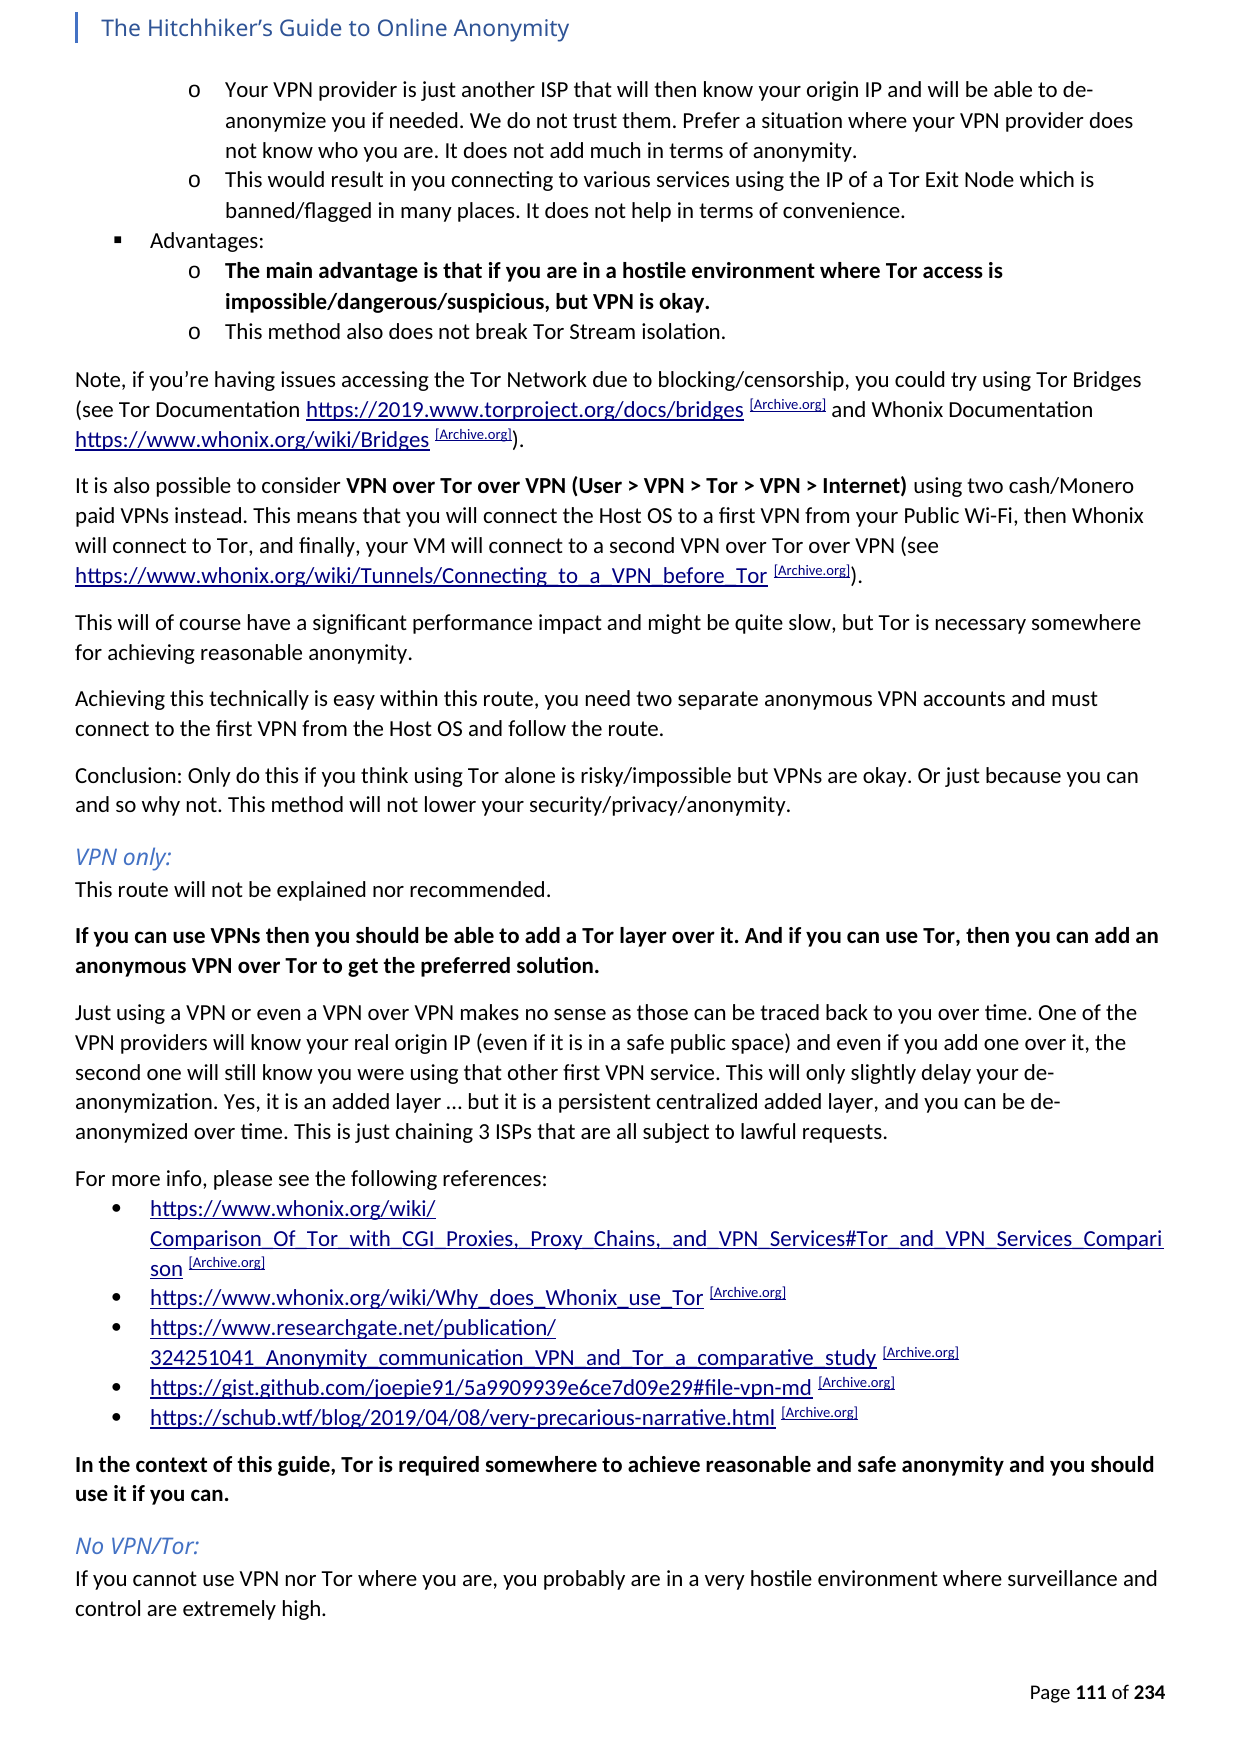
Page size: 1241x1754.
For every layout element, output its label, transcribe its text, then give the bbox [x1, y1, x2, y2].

text It is also possible to consider VPN over Tor over VPN (User > VPN > Tor > VPN > Internet) using two cash/Monero paid VPNs instead. This means that you will connect the Host OS to a first VPN from your Public Wi-Fi, then Whonix will connect to Tor, and finally, your VM will connect to a second VPN over Tor over VPN (see https://www.whonix.org/wiki/Tunnels/Connecting_to_a_VPN_before_Tor [Archive.org]). [75, 472, 1165, 589]
text This will of course have a significant performance impact and might be quite slow, but Tor is necessary somewhere for achieving reasonable anonymity. [75, 608, 1165, 666]
list https://gist.github.com/joepie91/5a9909939e6ce7d09e29#file-vpn-md [Archive.org] [112, 1373, 1165, 1401]
list Advantages: [112, 227, 1165, 254]
list https://www.whonix.org/wiki/Why_does_Whonix_use_Tor [Archive.org] [112, 1283, 1165, 1312]
text In the context of this guide, Tor is required somewhere to achieve reasonable and safe anonymity and you should use it if you can. [75, 1450, 1165, 1508]
text Note, if you’re having issues accessing the Tor Network due to blocking/censorship, you could try using Tor Bridges (see Tor Documentation https://2019.www.torproject.org/docs/bridges [Archive.org] and Whonix Documentation https://www.whonix.org/wiki/Bridges [Archive.org]). [75, 365, 1165, 453]
text For more info, please see the following references: [75, 1164, 1165, 1192]
list https://schub.wtf/blog/2019/04/08/very-precarious-narrative.html [Archive.org] [112, 1403, 1165, 1431]
text If you can use VPNs then you should be able to add a Tor layer over it. And if you can use Tor, then you can add an anonymous VPN over Tor to get the preferred solution. [75, 921, 1165, 979]
list https://www.whonix.org/wiki/Comparison_Of_Tor_with_CGI_Proxies,_Proxy_Chains,_and_VPN_Services#Tor_and_VPN_Services_Comparison [Archive.org] [112, 1194, 1165, 1282]
text Achieving this technically is easy within this route, you need two separate anonymous VPN accounts and must connect to the first VPN from the Host OS and follow the route. [75, 684, 1165, 742]
list This would result in you connecting to various services using the IP of a Tor Exit Node which is banned/flagged in many places. It does not help in terms of convenience. [187, 166, 1165, 225]
text Conclusion: Only do this if you think using Tor alone is risky/impossible but VPNs are okay. Or just because you can and so why not. This method will not lower your security/privacy/anonymity. [75, 761, 1165, 819]
list The main advantage is that if you are in a hostile environment where Tor access is impossible/dangerous/suspicious, but VPN is okay. [187, 256, 1165, 316]
text Just using a VPN or even a VPN over VPN makes no sense as those can be traced back to you over time. One of the VPN providers will know your real origin IP (even if it is in a safe public space) and even if you add one over it, the second one will still know you were using that other first VPN service. This will only slightly delay your de-anonymization. Yes, it is an added layer … but it is a persistent centralized added layer, and you can be de-anonymized over time. This is just chaining 3 ISPs that are all subject to lawful requests. [75, 998, 1165, 1145]
text This route will not be explained nor recommended. [75, 875, 1165, 903]
subtitle No VPN/Tor: [75, 1530, 1165, 1562]
subtitle VPN only: [75, 841, 1165, 873]
list https://www.researchgate.net/publication/324251041_Anonymity_communication_VPN_and_Tor_a_comparative_study [Archive.org] [112, 1313, 1165, 1371]
list Your VPN provider is just another ISP that will then know your origin IP and will be able to de-anonymize you if needed. We do not trust them. Prefer a situation where your VPN provider does not know who you are. It does not add much in terms of anonymity. [187, 75, 1165, 164]
text If you cannot use VPN nor Tor where you are, you probably are in a very hostile environment where surveillance and control are extremely high. [75, 1564, 1165, 1622]
list This method also does not break Tor Stream isolation. [187, 317, 1165, 347]
